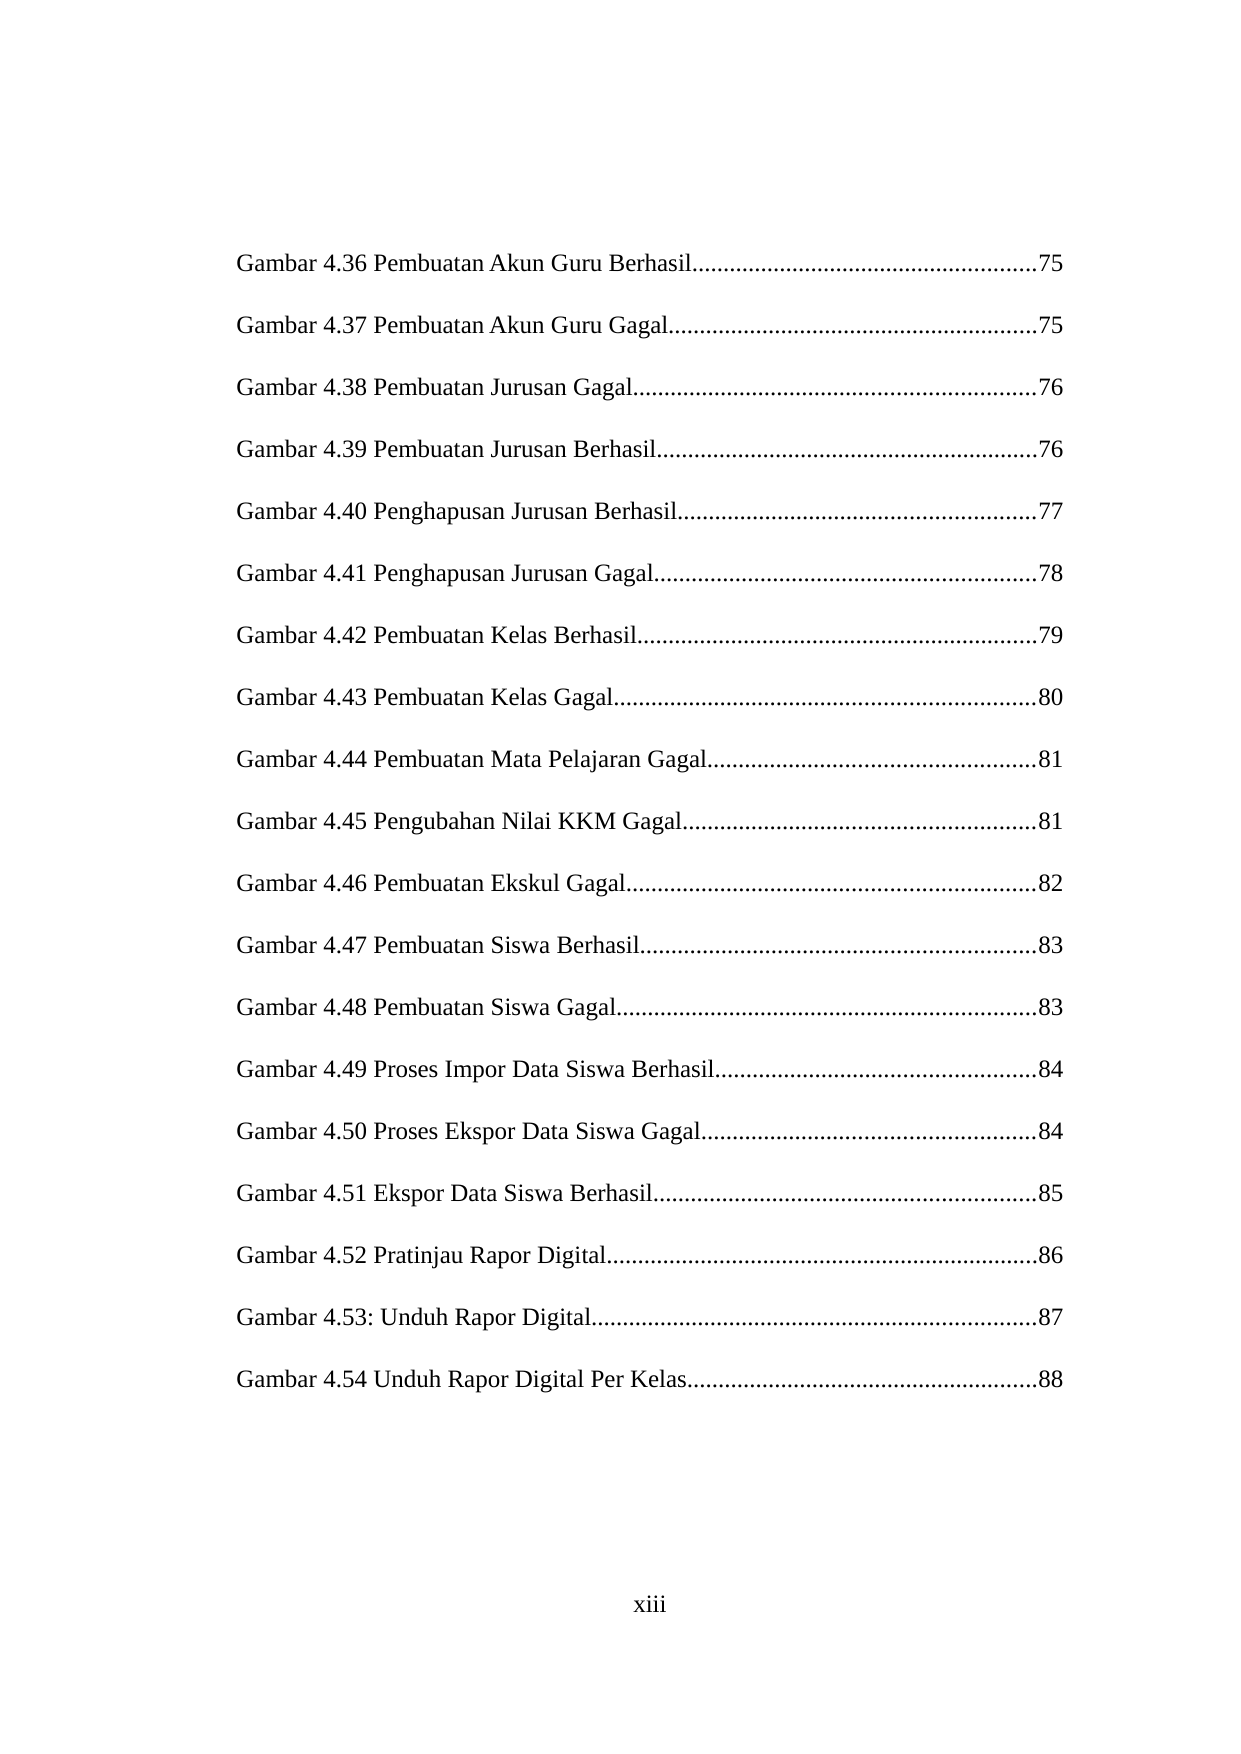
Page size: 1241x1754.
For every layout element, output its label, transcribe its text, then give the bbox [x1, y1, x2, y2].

text Gambar 4.36 Pembuatan Akun Guru Berhasil 75 [236, 236, 1063, 281]
text Gambar 4.47 Pembuatan Siswa Berhasil 83 [236, 918, 1063, 962]
text Gambar 4.48 Pembuatan Siswa Gagal 83 [236, 980, 1063, 1024]
text Gambar 4.37 Pembuatan Akun Guru Gagal 75 [236, 298, 1063, 342]
text Gambar 4.43 Pembuatan Kelas Gagal 80 [236, 670, 1063, 714]
text Gambar 4.54 Unduh Rapor Digital Per Kelas 88 [236, 1352, 1063, 1396]
text Gambar 4.44 Pembuatan Mata Pelajaran Gagal 81 [236, 732, 1063, 776]
text Gambar 4.41 Penghapusan Jurusan Gagal 78 [236, 546, 1063, 590]
text Gambar 4.46 Pembuatan Ekskul Gagal 82 [236, 856, 1063, 900]
text Gambar 4.40 Penghapusan Jurusan Berhasil 77 [236, 484, 1063, 528]
text Gambar 4.51 Ekspor Data Siswa Berhasil 85 [236, 1166, 1063, 1210]
text Gambar 4.38 Pembuatan Jurusan Gagal 76 [236, 360, 1063, 404]
text Gambar 4.49 Proses Impor Data Siswa Berhasil 84 [236, 1042, 1063, 1086]
text Gambar 4.39 Pembuatan Jurusan Berhasil 76 [236, 422, 1063, 466]
text Gambar 4.50 Proses Ekspor Data Siswa Gagal 84 [236, 1104, 1063, 1148]
text Gambar 4.45 Pengubahan Nilai KKM Gagal 81 [236, 794, 1063, 838]
text Gambar 4.52 Pratinjau Rapor Digital 86 [236, 1228, 1063, 1272]
text Gambar 4.42 Pembuatan Kelas Berhasil 79 [236, 608, 1063, 652]
text Gambar 4.53: Unduh Rapor Digital 87 [236, 1290, 1063, 1334]
